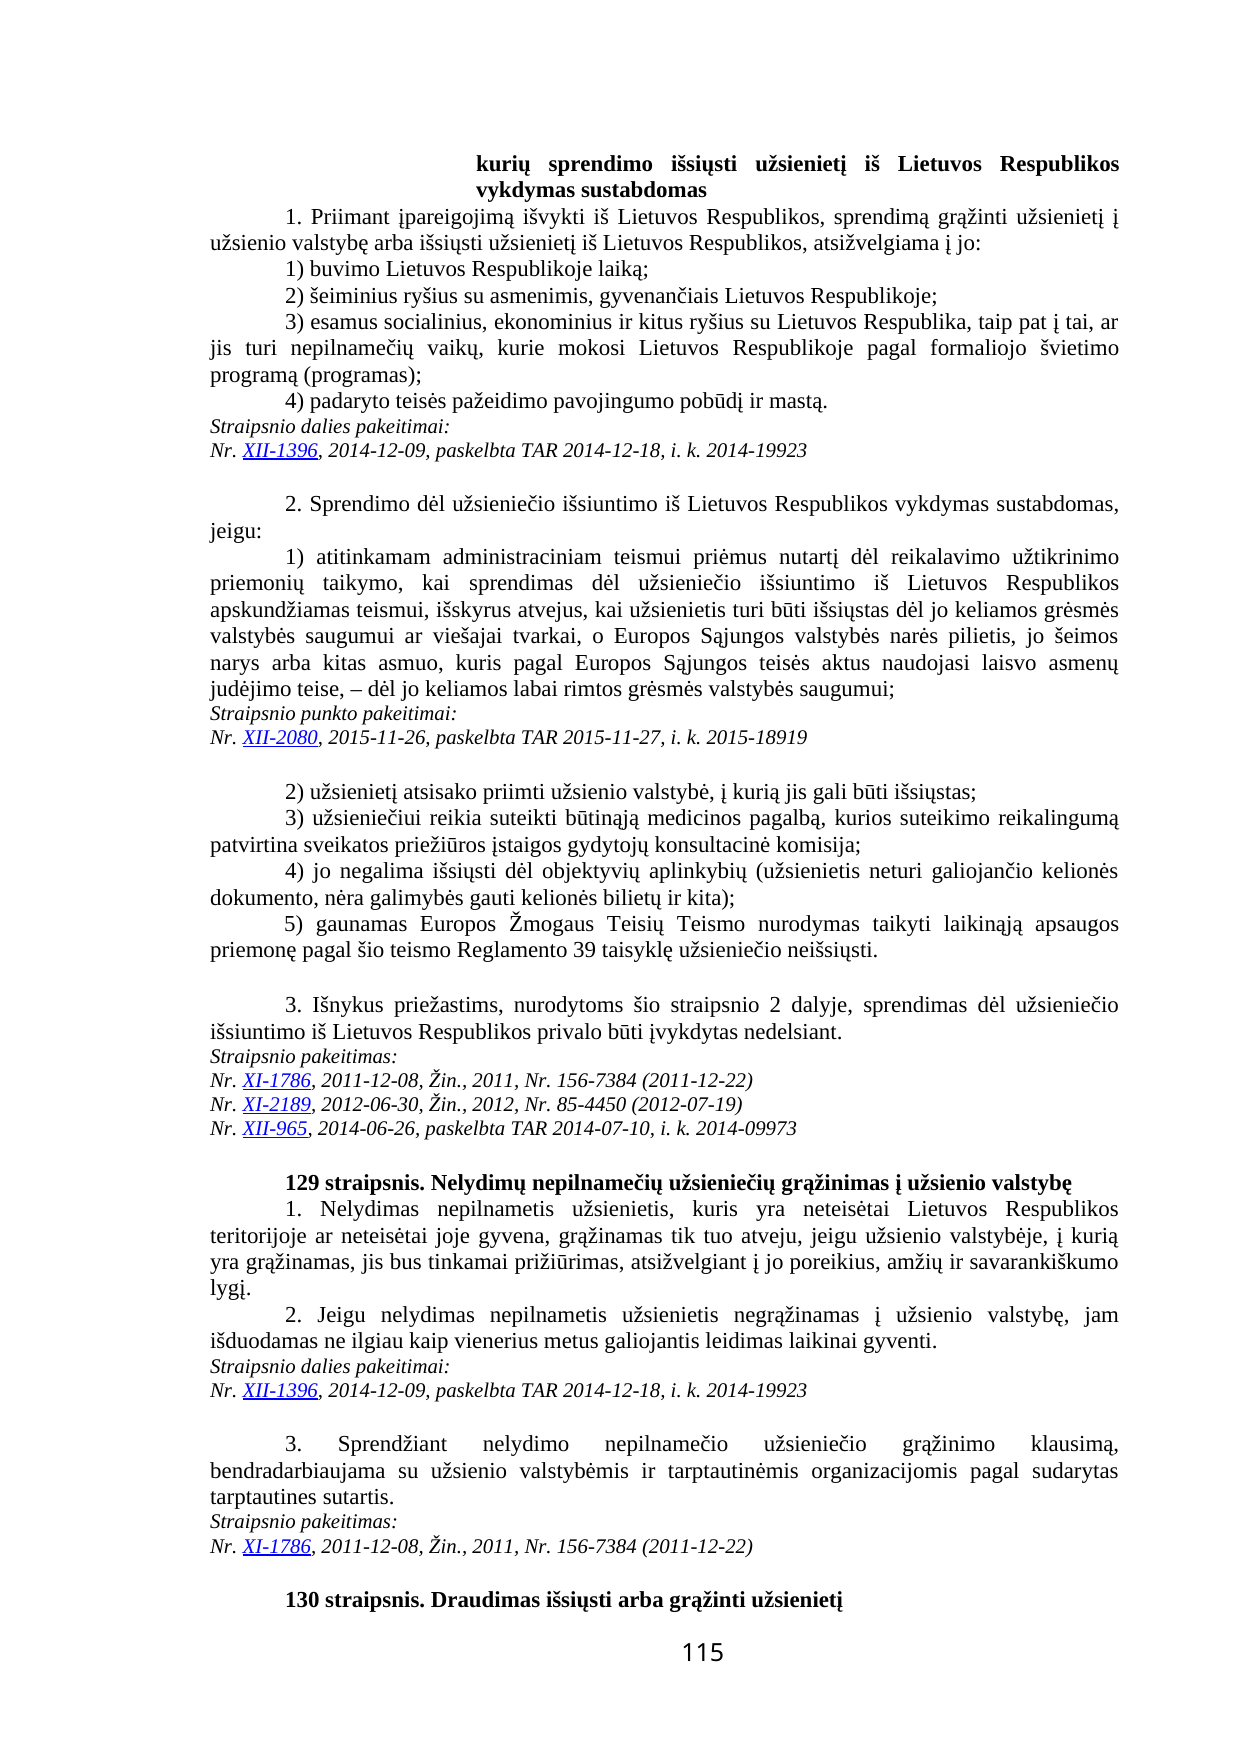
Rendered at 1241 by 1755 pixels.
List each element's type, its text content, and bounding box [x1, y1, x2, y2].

text 2. Sprendimo dėl užsieniečio išsiuntimo iš Lietuvos Respublikos vykdymas sustabdomas, jeigu: [210, 490, 1120, 543]
text 130 straipsnis. Draudimas išsiųsti arba grąžinti užsienietį [210, 1586, 1120, 1613]
text 3) užsieniečiui reikia suteikti būtinąją medicinos pagalbą, kurios suteikimo reikalingumą patvirtina sveikatos priežiūros įstaigos gydytojų konsultacinė komisija; [210, 804, 1120, 857]
text 1. Nelydimas nepilnametis užsienietis, kuris yra neteisėtai Lietuvos Respublikos teritorijoje ar neteisėtai joje gyvena, grąžinamas tik tuo atveju, jeigu užsienio valstybėje, į kurią yra grąžinamas, jis bus tinkamai prižiūrimas, atsižvelgiant į jo poreikius, amžių ir savarankiškumo lygį. [210, 1195, 1120, 1301]
text 4) padaryto teisės pažeidimo pavojingumo pobūdį ir mastą. [210, 387, 1120, 413]
text 129 straipsnis. Nelydimų nepilnamečių užsieniečių grąžinimas į užsienio valstybę [285, 1169, 1120, 1195]
text Nr. XII-2080, 2015-11-26, paskelbta TAR 2015-11-27, i. k. 2015-18919 [210, 725, 1120, 749]
text Nr. XI-1786, 2011-12-08, Žin., 2011, Nr. 156-7384 (2011-12-22) [210, 1068, 1120, 1092]
text Nr. XI-1786, 2011-12-08, Žin., 2011, Nr. 156-7384 (2011-12-22) [210, 1533, 1120, 1558]
text Straipsnio dalies pakeitimai: [210, 413, 1120, 438]
text Nr. XII-1396, 2014-12-09, paskelbta TAR 2014-12-18, i. k. 2014-19923 [210, 1378, 1120, 1402]
text 3) esamus socialinius, ekonominius ir kitus ryšius su Lietuvos Respublika, taip pat į tai, ar jis turi nepilnamečių vaikų, kurie mokosi Lietuvos Respublikoje pagal formaliojo švietimo programą (programas); [210, 308, 1120, 387]
text 1. Priimant įpareigojimą išvykti iš Lietuvos Respublikos, sprendimą grąžinti užsienietį į užsienio valstybę arba išsiųsti užsienietį iš Lietuvos Respublikos, atsižvelgiama į jo: [210, 203, 1120, 255]
text 2. Jeigu nelydimas nepilnametis užsienietis negrąžinamas į užsienio valstybę, jam išduodamas ne ilgiau kaip vienerius metus galiojantis leidimas laikinai gyventi. [210, 1301, 1120, 1353]
text Straipsnio dalies pakeitimai: [210, 1353, 1120, 1378]
text kurių sprendimo išsiųsti užsienietį iš Lietuvos Respublikos vykdymas sustabdomas [285, 150, 1120, 203]
text 2) šeiminius ryšius su asmenimis, gyvenančiais Lietuvos Respublikoje; [210, 282, 1120, 308]
text Nr. XII-965, 2014-06-26, paskelbta TAR 2014-07-10, i. k. 2014-09973 [210, 1116, 1120, 1140]
text Straipsnio pakeitimas: [210, 1044, 1120, 1068]
text 1) buvimo Lietuvos Respublikoje laiką; [210, 255, 1120, 282]
text 3. Išnykus priežastims, nurodytoms šio straipsnio 2 dalyje, sprendimas dėl užsieniečio išsiuntimo iš Lietuvos Respublikos privalo būti įvykdytas nedelsiant. [210, 991, 1120, 1044]
text Nr. XI-2189, 2012-06-30, Žin., 2012, Nr. 85-4450 (2012-07-19) [210, 1092, 1120, 1116]
text 4) jo negalima išsiųsti dėl objektyvių aplinkybių (užsienietis neturi galiojančio kelionės dokumento, nėra galimybės gauti kelionės bilietų ir kita); [210, 857, 1120, 910]
text Nr. XII-1396, 2014-12-09, paskelbta TAR 2014-12-18, i. k. 2014-19923 [210, 438, 1120, 462]
text Straipsnio pakeitimas: [210, 1509, 1120, 1533]
text 1) atitinkamam administraciniam teismui priėmus nutartį dėl reikalavimo užtikrinimo priemonių taikymo, kai sprendimas dėl užsieniečio išsiuntimo iš Lietuvos Respublikos apskundžiamas teismui, išskyrus atvejus, kai užsienietis turi būti išsiųstas dėl jo keliamos grėsmės valstybės saugumui ar viešajai tvarkai, o Europos Sąjungos valstybės narės pilietis, jo šeimos narys arba kitas asmuo, kuris pagal Europos Sąjungos teisės aktus naudojasi laisvo asmenų judėjimo teise, – dėl jo keliamos labai rimtos grėsmės valstybės saugumui; [210, 543, 1120, 701]
text 2) užsienietį atsisako priimti užsienio valstybė, į kurią jis gali būti išsiųstas; [210, 778, 1120, 804]
text 5) gaunamas Europos Žmogaus Teisių Teismo nurodymas taikyti laikinąją apsaugos priemonę pagal šio teismo Reglamento 39 taisyklę užsieniečio neišsiųsti. [210, 910, 1120, 963]
text Straipsnio punkto pakeitimai: [210, 701, 1120, 725]
text 3. Sprendžiant nelydimo nepilnamečio užsieniečio grąžinimo klausimą, bendradarbiaujama su užsienio valstybėmis ir tarptautinėmis organizacijomis pagal sudarytas tarptautines sutartis. [210, 1430, 1120, 1509]
